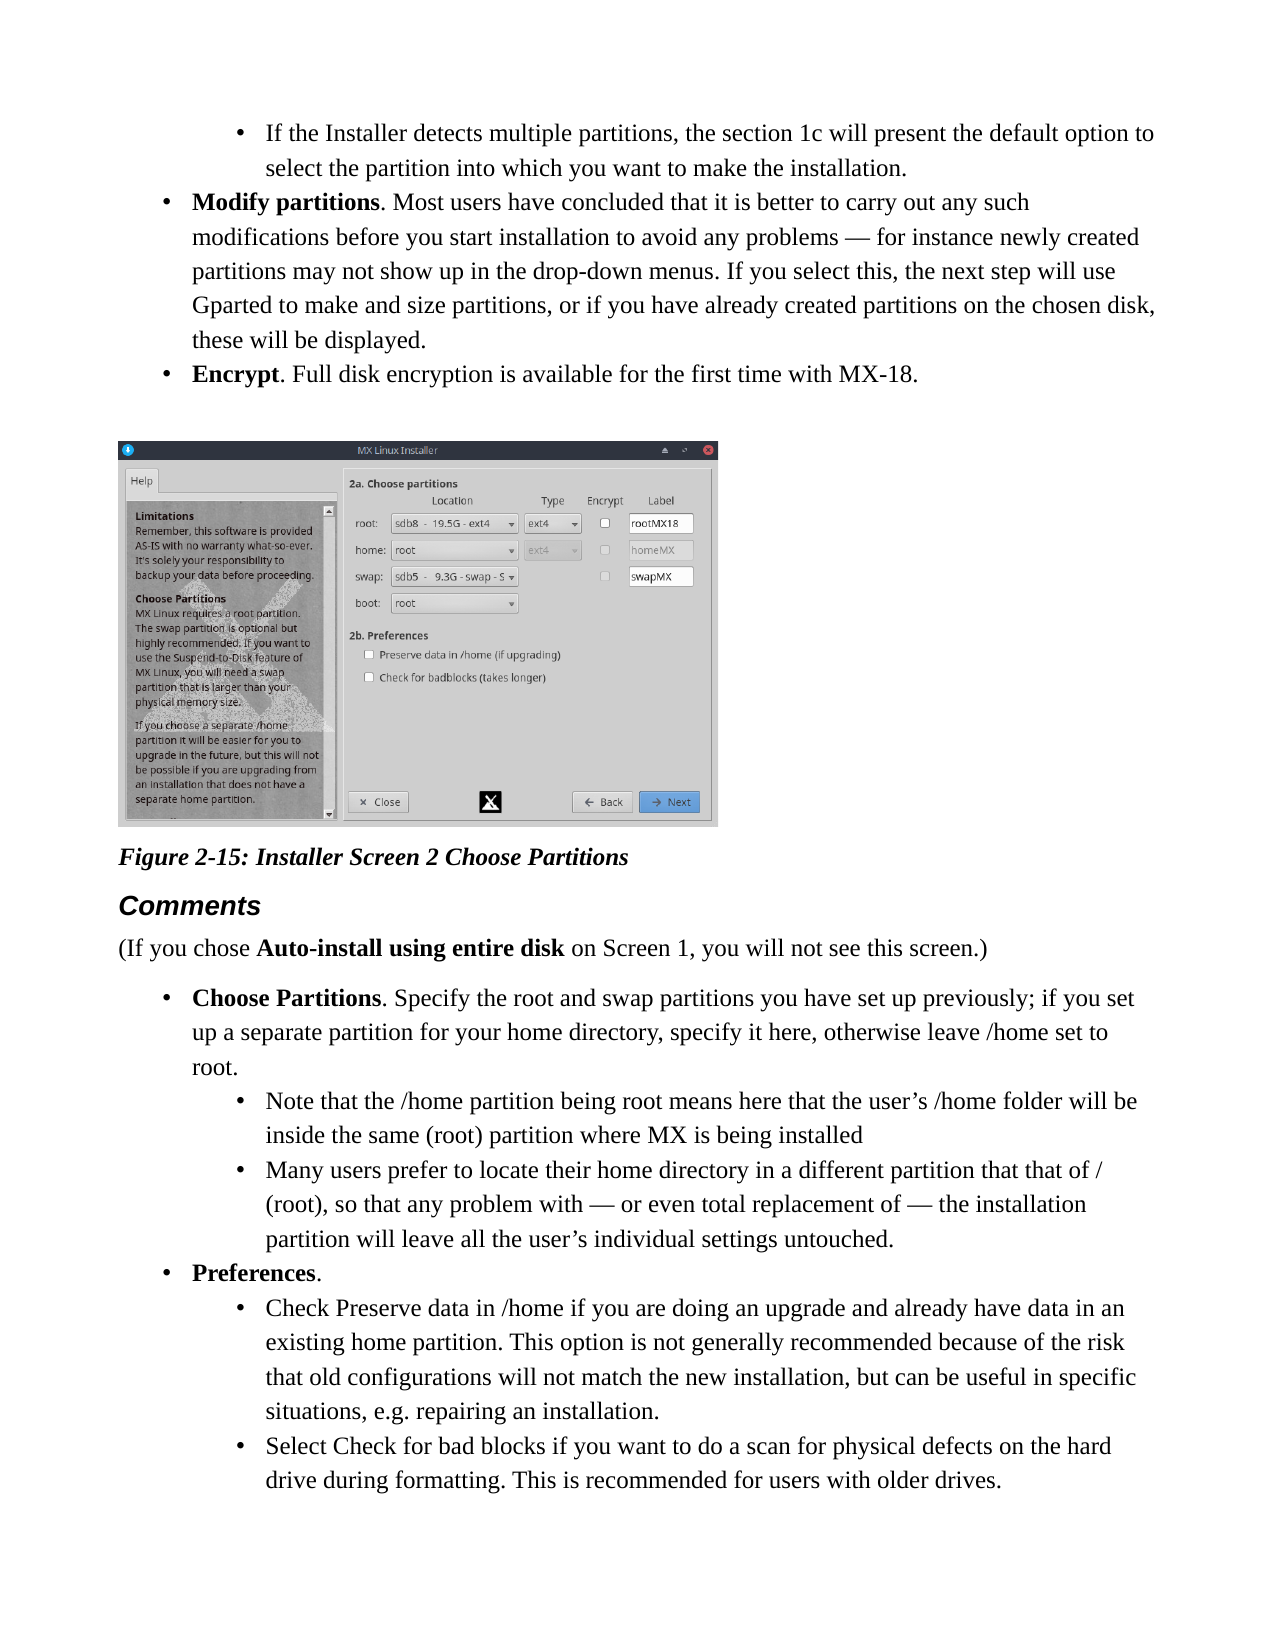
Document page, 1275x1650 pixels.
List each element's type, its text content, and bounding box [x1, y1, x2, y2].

list Select Check for bad blocks if you want to do a scan for physical defects on the hard drive during formatting. This is recommended for users with older drives. [236, 1431, 1157, 1494]
subtitle Comments [118, 889, 1157, 921]
text Figure 2-15: Installer Screen 2 Choose Partitions [118, 842, 1157, 871]
picture [118, 441, 719, 827]
list Modify partitions. Most users have concluded that it is better to carry out any such modifications before you start installation to avoid any problems — for instance newly created partitions may not show up in the drop-down menus. If you select this, the next step will use Gparted to make and size partitions, or if you have already created partitions on the chosen disk, these will be displayed. [162, 187, 1157, 354]
text (If you chose Auto-install using entire disk on Screen 1, you will not see this screen.) [118, 933, 1157, 962]
list Check Preserve data in /home if you are doing an upgrade and already have data in an existing home partition. This option is not generally recommended because of the risk that old configurations will not match the new installation, but can be useful in specific situations, e.g. repairing an installation. [236, 1293, 1157, 1425]
list Note that the /home partition being root means here that the user’s /home folder will be inside the same (root) partition where MX is being installed [236, 1086, 1157, 1149]
list If the Installer detects multiple partitions, the section 1c will present the default option to select the partition into which you want to make the installation. [236, 118, 1157, 181]
list Preferences. [162, 1258, 1157, 1287]
list Encrypt. Full disk encryption is available for the first time with MX-18. [162, 359, 1157, 388]
list Choose Partitions. Specify the root and swap partitions you have set up previously; if you set up a separate partition for your home directory, specify it here, otherwise leave /home set to root. [162, 983, 1157, 1080]
list Many users prefer to locate their home directory in a different partition that that of / (root), so that any problem with — or even total replacement of — the installation partition will leave all the user’s individual settings untouched. [236, 1155, 1157, 1253]
